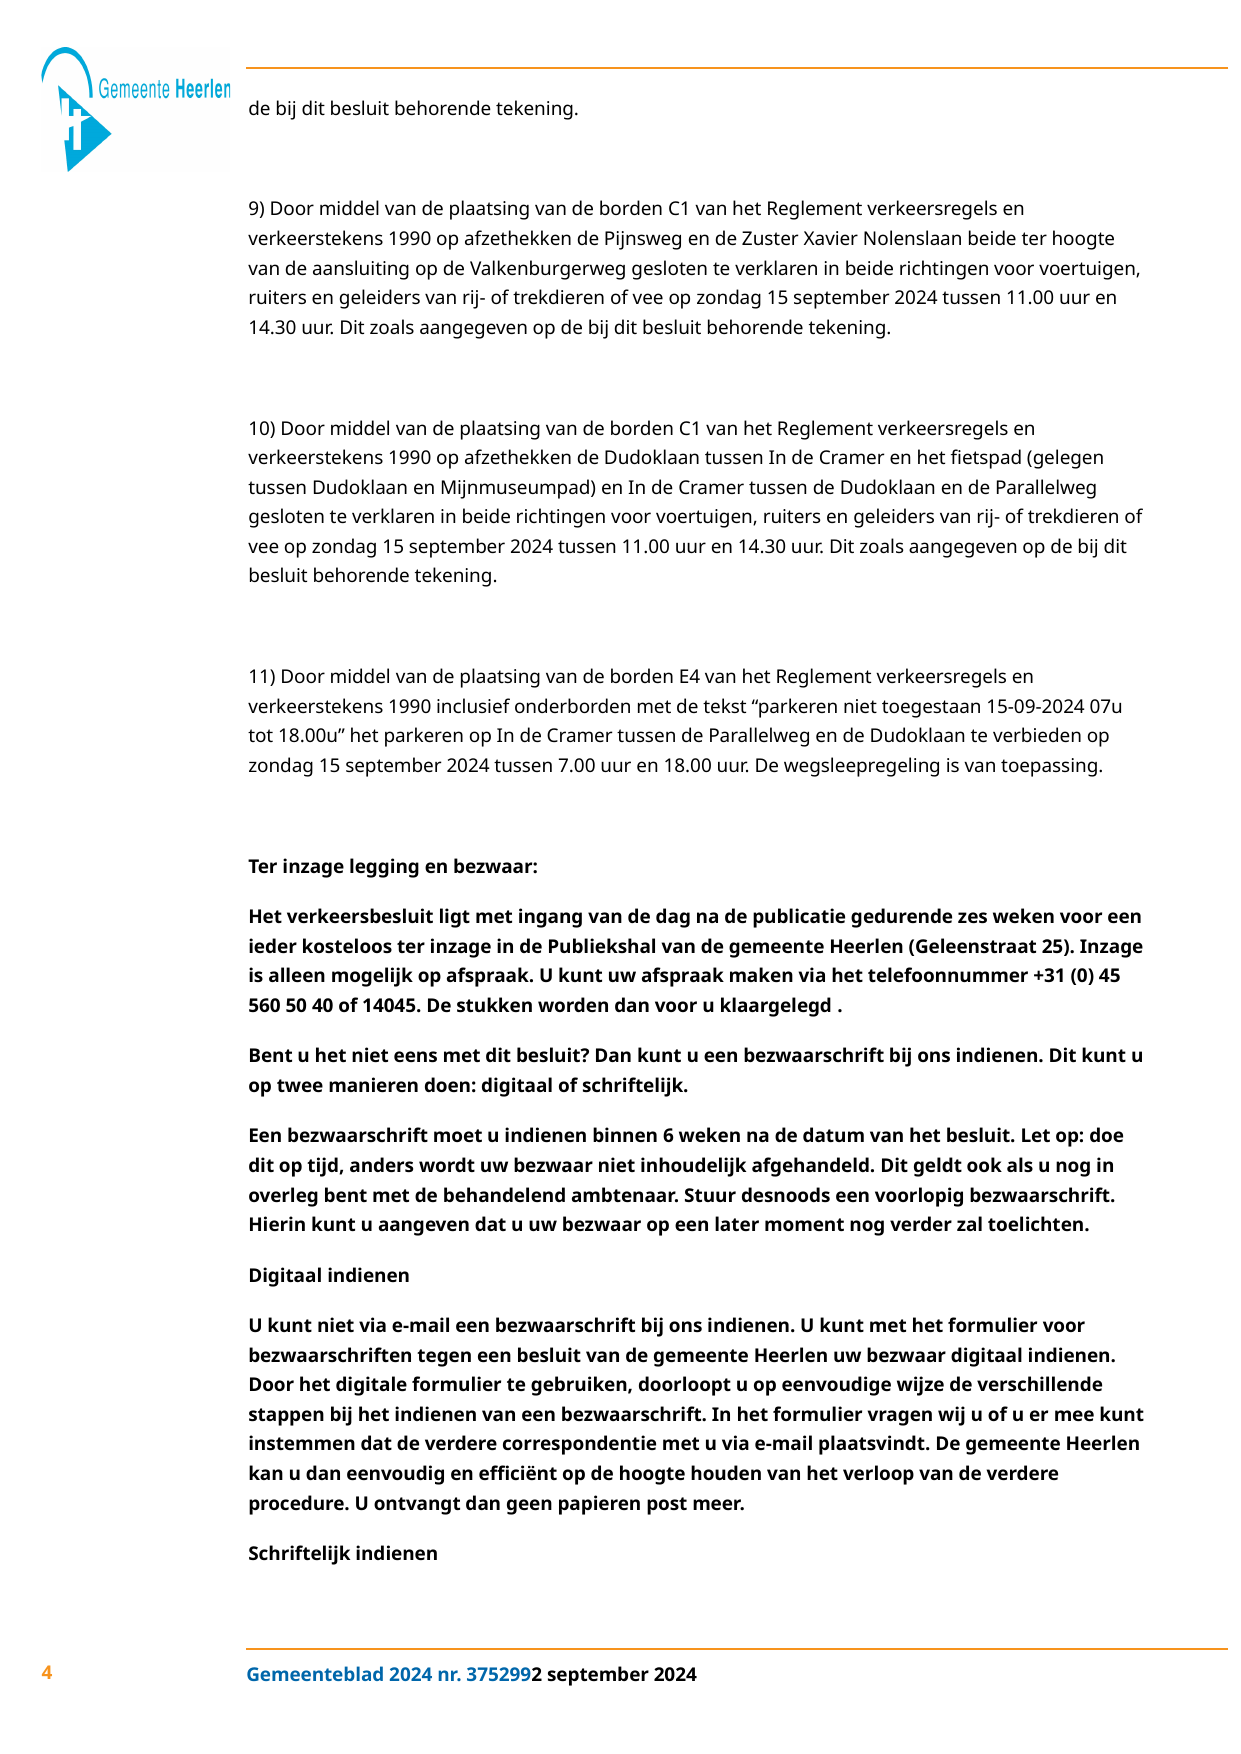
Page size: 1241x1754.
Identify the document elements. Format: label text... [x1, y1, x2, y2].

text Digitaal indienen [248, 1262, 1152, 1288]
text Het verkeersbesluit ligt met ingang van de dag na de publicatie gedurende zes weken voor een ieder kosteloos ter inzage in de Publiekshal van de gemeente Heerlen (Geleenstraat 25). Inzage is alleen mogelijk op afspraak. U kunt uw afspraak maken via het telefoonnummer +31 (0) 45 560 50 40 of 14045. De stukken worden dan voor u klaargelegd . [248, 903, 1152, 1018]
text 10) Door middel van de plaatsing van de borden C1 van het Reglement verkeersregels en verkeerstekens 1990 op afzethekken de Dudoklaan tussen In de Cramer en het fietspad (gelegen tussen Dudoklaan en Mijnmuseumpad) en In de Cramer tussen de Dudoklaan en de Parallelweg gesloten te verklaren in beide richtingen voor voertuigen, ruiters en geleiders van rij- of trekdieren of vee op zondag 15 september 2024 tussen 11.00 uur en 14.30 uur. Dit zoals aangegeven op de bij dit besluit behorende tekening. [248, 415, 1152, 588]
picture [41, 47, 231, 172]
text U kunt niet via e-mail een bezwaarschrift bij ons indienen. U kunt met het formulier voor bezwaarschriften tegen een besluit van de gemeente Heerlen uw bezwaar digitaal indienen. Door het digitale formulier te gebruiken, doorloopt u op eenvoudige wijze de verschillende stappen bij het indienen van een bezwaarschrift. In het formulier vragen wij u of u er mee kunt instemmen dat de verdere correspondentie met u via e-mail plaatsvindt. De gemeente Heerlen kan u dan eenvoudig en efficiënt op de hoogte houden van het verloop van de verdere procedure. U ontvangt dan geen papieren post meer. [248, 1312, 1152, 1516]
text 9) Door middel van de plaatsing van de borden C1 van het Reglement verkeersregels en verkeerstekens 1990 op afzethekken de Pijnsweg en de Zuster Xavier Nolenslaan beide ter hoogte van de aansluiting op de Valkenburgerweg gesloten te verklaren in beide richtingen voor voertuigen, ruiters en geleiders van rij- of trekdieren of vee op zondag 15 september 2024 tussen 11.00 uur en 14.30 uur. Dit zoals aangegeven op de bij dit besluit behorende tekening. [248, 196, 1152, 340]
text Bent u het niet eens met dit besluit? Dan kunt u een bezwaarschrift bij ons indienen. Dit kunt u op twee manieren doen: digitaal of schriftelijk. [248, 1043, 1152, 1098]
text Ter inzage legging en bezwaar: [248, 853, 1152, 879]
text de bij dit besluit behorende tekening. [248, 95, 1152, 121]
picture [41, 47, 59, 70]
text Schriftelijk indienen [248, 1540, 1152, 1566]
text Een bezwaarschrift moet u indienen binnen 6 weken na de datum van het besluit. Let op: doe dit op tijd, anders wordt uw bezwaar niet inhoudelijk afgehandeld. Dit geldt ook als u nog in overleg bent met de behandelend ambtenaar. Stuur desnoods een voorlopig bezwaarschrift. Hierin kunt u aangeven dat u uw bezwaar op een later moment nog verder zal toelichten. [248, 1123, 1152, 1237]
text 11) Door middel van de plaatsing van de borden E4 van het Reglement verkeersregels en verkeerstekens 1990 inclusief onderborden met de tekst “parkeren niet toegestaan 15-09-2024 07u tot 18.00u” het parkeren op In de Cramer tussen de Parallelweg en de Dudoklaan te verbieden op zondag 15 september 2024 tussen 7.00 uur en 18.00 uur. De wegsleepregeling is van toepassing. [248, 663, 1152, 778]
